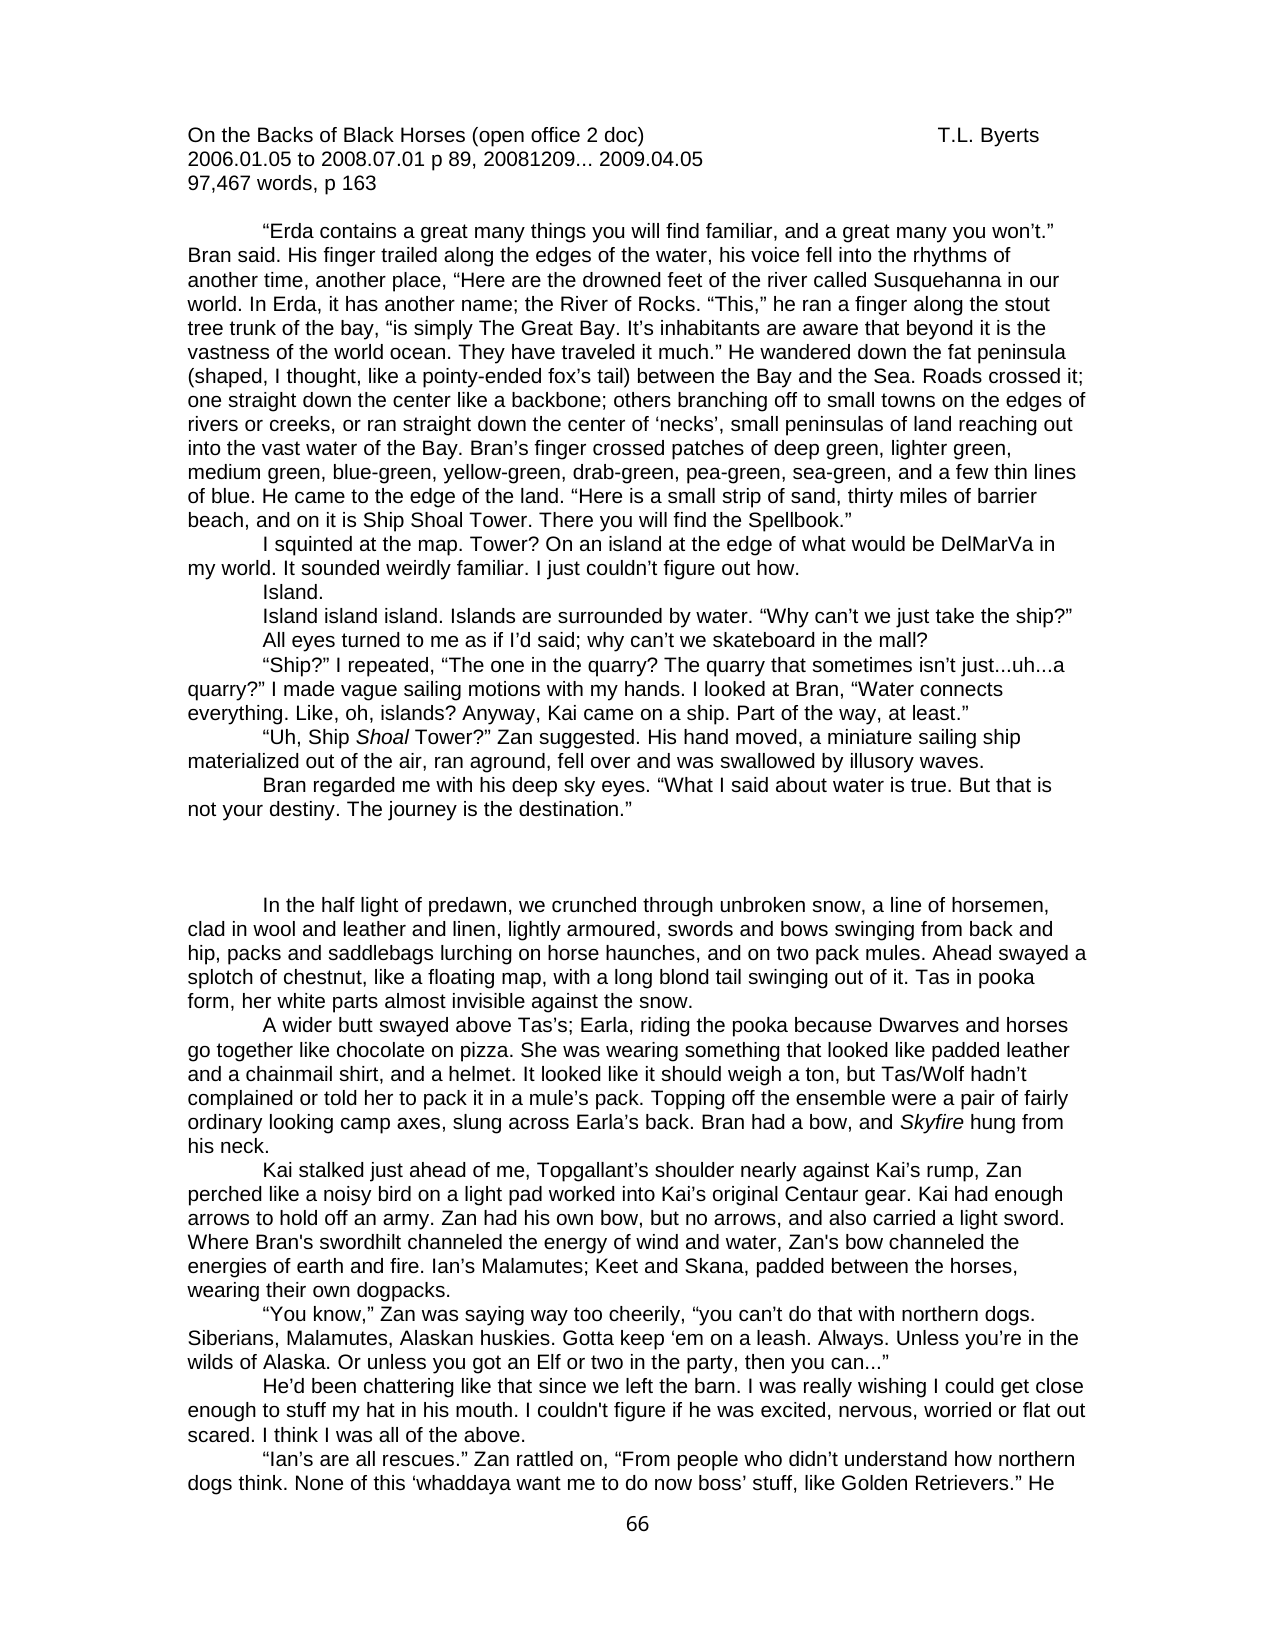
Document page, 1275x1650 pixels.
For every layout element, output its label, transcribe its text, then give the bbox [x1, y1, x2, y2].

text Island island island. Islands are surrounded by water. “Why can’t we just take the ship?” [187, 604, 1087, 628]
text I squinted at the map. Tower? On an island at the edge of what would be DelMarVa in my world. It sounded weirdly familiar. I just couldn’t figure out how. [187, 532, 1087, 580]
text A wider butt swayed above Tas’s; Earla, riding the pooka because Dwarves and horses go together like chocolate on pizza. She was wearing something that looked like padded leather and a chainmail shirt, and a helmet. It looked like it should weigh a ton, but Tas/Wolf hadn’t complained or told her to pack it in a mule’s pack. Topping off the ensemble were a pair of fairly ordinary looking camp axes, slung across Earla’s back. Bran had a bow, and Skyfire hung from his neck. [187, 1013, 1087, 1158]
text “Ship?” I repeated, “The one in the quarry? The quarry that sometimes isn’t just...uh...a quarry?” I made vague sailing motions with my hands. I looked at Bran, “Water connects everything. Like, oh, islands? Anyway, Kai came on a ship. Part of the way, at least.” [187, 652, 1087, 725]
text Kai stalked just ahead of me, Topgallant’s shoulder nearly against Kai’s rump, Zan perched like a noisy bird on a light pad worked into Kai’s original Centaur gear. Kai had enough arrows to hold off an army. Zan had his own bow, but no arrows, and also carried a light sword. Where Bran's swordhilt channeled the energy of wind and water, Zan's bow channeled the energies of earth and fire. Ian’s Malamutes; Keet and Skana, padded between the horses, wearing their own dogpacks. [187, 1158, 1087, 1302]
text Bran regarded me with his deep sky eyes. “What I said about water is true. But that is not your destiny. The journey is the destination.” [187, 773, 1087, 821]
text “You know,” Zan was saying way too cheerily, “you can’t do that with northern dogs. Siberians, Malamutes, Alaskan huskies. Gotta keep ‘em on a leash. Always. Unless you’re in the wilds of Alaska. Or unless you got an Elf or two in the party, then you can...” [187, 1302, 1087, 1374]
text “Uh, Ship Shoal Tower?” Zan suggested. His hand moved, a miniature sailing ship materialized out of the air, ran aground, fell over and was swallowed by illusory waves. [187, 725, 1087, 773]
text All eyes turned to me as if I’d said; why can’t we skateboard in the mall? [187, 628, 1087, 652]
text “Erda contains a great many things you will find familiar, and a great many you won’t.” Bran said. His finger trailed along the edges of the water, his voice fell into the rhythms of another time, another place, “Here are the drowned feet of the river called Susquehanna in our world. In Erda, it has another name; the River of Rocks. “This,” he ran a finger along the stout tree trunk of the bay, “is simply The Great Bay. It’s inhabitants are aware that beyond it is the vastness of the world ocean. They have traveled it much.” He wandered down the fat peninsula (shaped, I thought, like a pointy-ended fox’s tail) between the Bay and the Sea. Roads crossed it; one straight down the center like a backbone; others branching off to small towns on the edges of rivers or creeks, or ran straight down the center of ‘necks’, small peninsulas of land reaching out into the vast water of the Bay. Bran’s finger crossed patches of deep green, lighter green, medium green, blue-green, yellow-green, drab-green, pea-green, sea-green, and a few thin lines of blue. He came to the edge of the land. “Here is a small strip of sand, thirty miles of barrier beach, and on it is Ship Shoal Tower. There you will find the Spellbook.” [187, 219, 1087, 532]
text “Ian’s are all rescues.” Zan rattled on, “From people who didn’t understand how northern dogs think. None of this ‘whaddaya want me to do now boss’ stuff, like Golden Retrievers.” He [187, 1447, 1087, 1495]
text In the half light of predawn, we crunched through unbroken snow, a line of horsemen, clad in wool and leather and linen, lightly armoured, swords and bows swinging from back and hip, packs and saddlebags lurching on horse haunches, and on two pack mules. Ahead swayed a splotch of chestnut, like a floating map, with a long blond tail swinging out of it. Tas in pooka form, her white parts almost invisible against the snow. [187, 893, 1087, 1013]
text He’d been chattering like that since we left the barn. I was really wishing I could get close enough to stuff my hat in his mouth. I couldn't figure if he was excited, nervous, worried or flat out scared. I think I was all of the above. [187, 1374, 1087, 1447]
text Island. [187, 580, 1087, 604]
